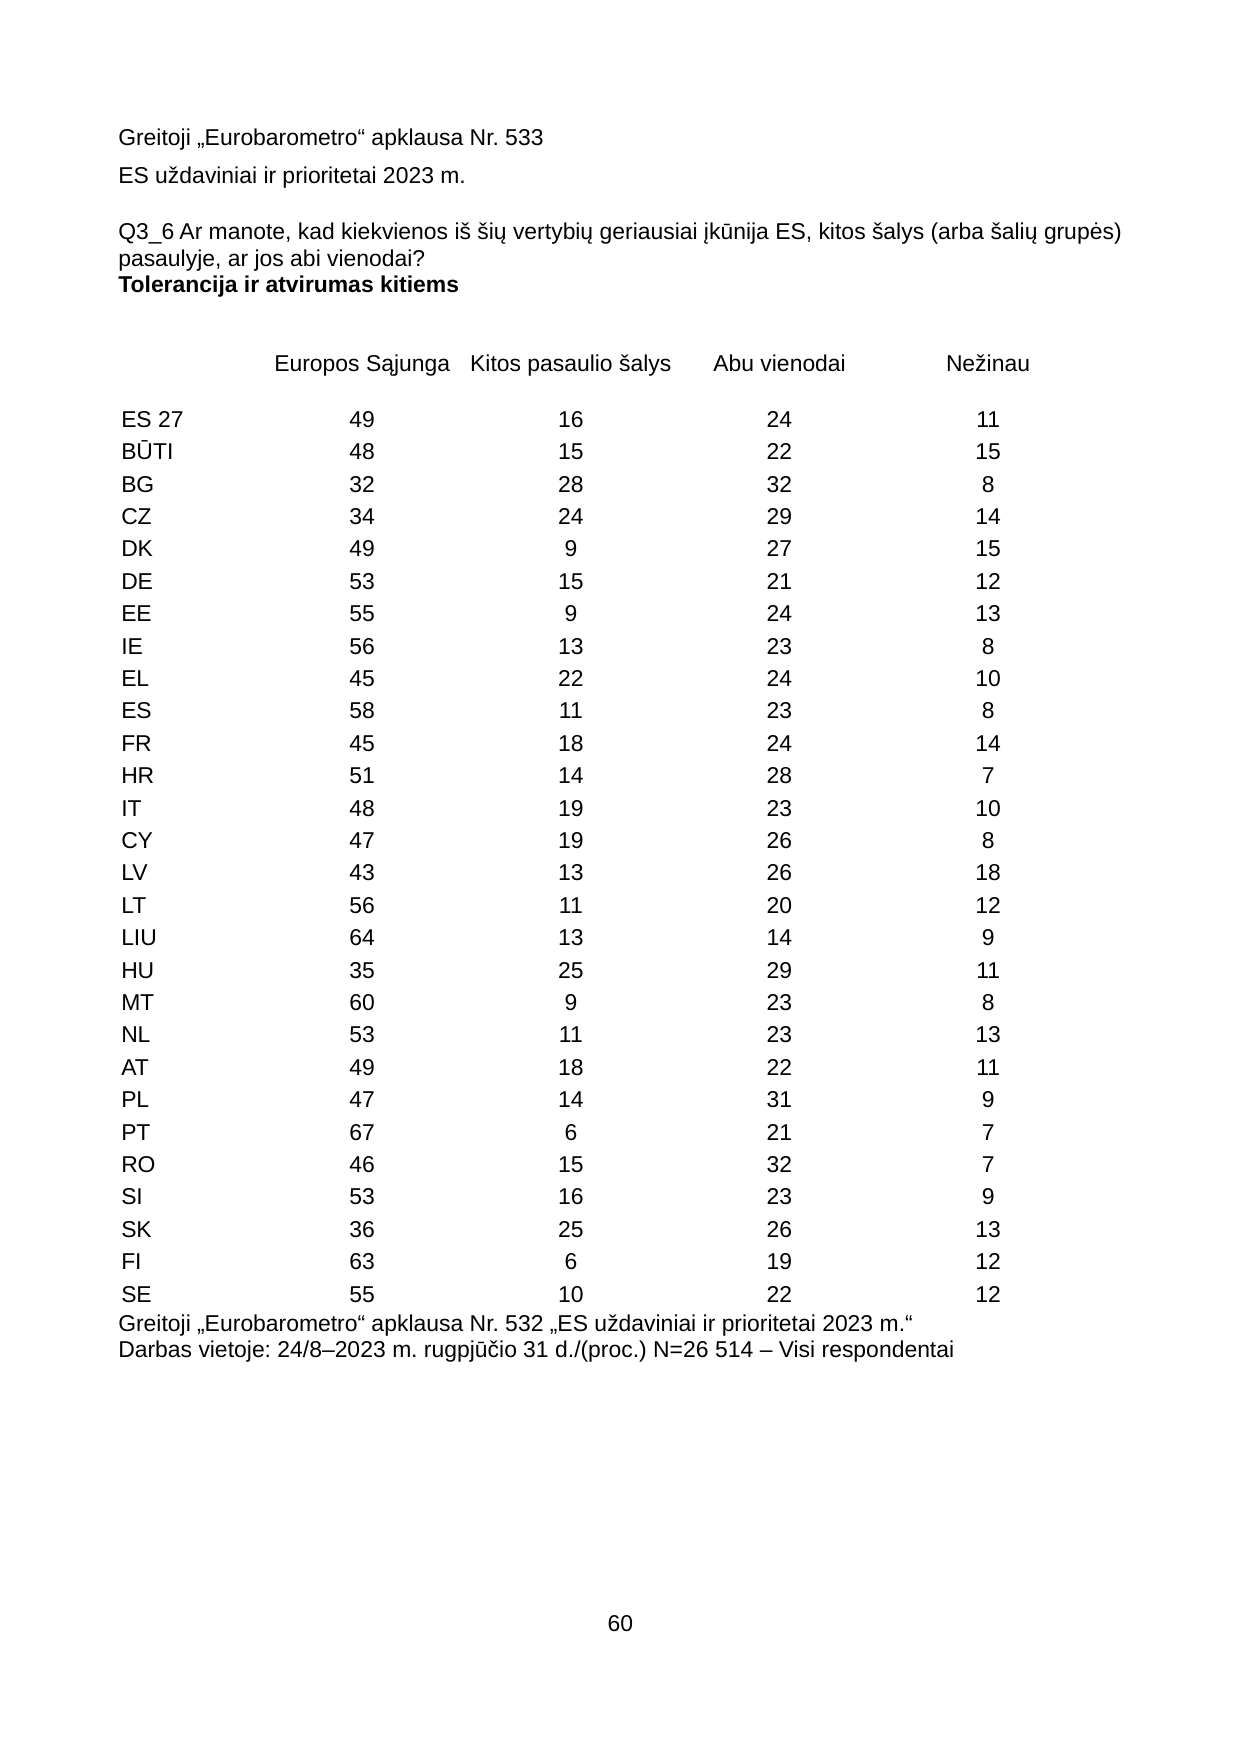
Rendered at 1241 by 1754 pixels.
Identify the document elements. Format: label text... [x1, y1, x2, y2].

table_cell 7 [884, 1116, 1092, 1148]
table_cell 8 [884, 630, 1092, 662]
table_cell EE [118, 597, 258, 629]
table_cell DK [118, 533, 258, 565]
table_cell 32 [675, 1148, 883, 1180]
table_cell 12 [884, 1278, 1092, 1310]
table_cell 34 [258, 500, 466, 532]
table_cell IT [118, 792, 258, 824]
table_cell SI [118, 1180, 258, 1213]
table_cell 7 [884, 1148, 1092, 1180]
table_cell 14 [884, 727, 1092, 759]
table_cell 60 [258, 986, 466, 1018]
table_cell 9 [466, 533, 675, 565]
table_header Kitos pasaulio šalys [466, 324, 675, 403]
table_cell 9 [884, 1180, 1092, 1213]
table_cell 9 [884, 921, 1092, 953]
table_cell 22 [675, 435, 883, 468]
table_cell 15 [466, 1148, 675, 1180]
table_cell 14 [675, 921, 883, 953]
table_cell IE [118, 630, 258, 662]
table_header Nežinau [884, 324, 1092, 403]
table_cell 16 [466, 1180, 675, 1213]
table_cell CY [118, 824, 258, 856]
table_cell 49 [258, 533, 466, 565]
table_cell 24 [675, 597, 883, 629]
table_cell 11 [884, 403, 1092, 435]
table_cell 63 [258, 1245, 466, 1277]
table_cell ES [118, 694, 258, 727]
table_cell EL [118, 662, 258, 694]
table_cell 51 [258, 759, 466, 792]
table_cell 29 [675, 500, 883, 532]
table_cell ES 27 [118, 403, 258, 435]
table_cell AT [118, 1051, 258, 1083]
table_cell 53 [258, 1180, 466, 1213]
table_cell 11 [884, 954, 1092, 986]
table_cell 45 [258, 727, 466, 759]
table_cell 23 [675, 792, 883, 824]
table_cell 11 [466, 694, 675, 727]
table_cell 53 [258, 565, 466, 597]
table_cell 49 [258, 1051, 466, 1083]
table_cell 8 [884, 824, 1092, 856]
table_cell LV [118, 856, 258, 889]
table_header Europos Sąjunga [258, 324, 466, 403]
table_cell 36 [258, 1213, 466, 1245]
table_cell 14 [466, 759, 675, 792]
text Tolerancija ir atvirumas kitiems [118, 271, 1122, 297]
table_cell 28 [466, 468, 675, 500]
table_cell 19 [466, 792, 675, 824]
table_cell NL [118, 1018, 258, 1051]
table_cell 15 [466, 565, 675, 597]
table_cell 25 [466, 1213, 675, 1245]
table_cell 55 [258, 1278, 466, 1310]
table_cell 32 [675, 468, 883, 500]
table_cell 14 [466, 1083, 675, 1116]
table_cell 22 [466, 662, 675, 694]
table_cell 8 [884, 694, 1092, 727]
table_cell 67 [258, 1116, 466, 1148]
table_cell 15 [884, 435, 1092, 468]
table_cell 8 [884, 468, 1092, 500]
text Q3_6 Ar manote, kad kiekvienos iš šių vertybių geriausiai įkūnija ES, kitos šalys (arba šalių grupės) pasaulyje, ar jos abi vienodai? [118, 218, 1122, 271]
table_cell 26 [675, 856, 883, 889]
table_cell 13 [884, 1213, 1092, 1245]
text Darbas vietoje: 24/8–2023 m. rugpjūčio 31 d./(proc.) N=26 514 – Visi respondentai [118, 1336, 1122, 1363]
table_cell 25 [466, 954, 675, 986]
table_cell 11 [884, 1051, 1092, 1083]
table_cell 8 [884, 986, 1092, 1018]
table_cell 23 [675, 630, 883, 662]
table_cell PT [118, 1116, 258, 1148]
table_header [118, 324, 258, 403]
table_cell 24 [675, 403, 883, 435]
table_cell 24 [675, 727, 883, 759]
table_cell SK [118, 1213, 258, 1245]
table_cell 28 [675, 759, 883, 792]
table_cell 48 [258, 435, 466, 468]
table_cell 24 [675, 662, 883, 694]
table_cell MT [118, 986, 258, 1018]
table_cell 13 [884, 597, 1092, 629]
table_cell LT [118, 889, 258, 921]
table_cell 23 [675, 1180, 883, 1213]
table_cell 64 [258, 921, 466, 953]
table_cell 9 [884, 1083, 1092, 1116]
table_cell 45 [258, 662, 466, 694]
table_cell 20 [675, 889, 883, 921]
table_cell 23 [675, 986, 883, 1018]
table_cell 56 [258, 889, 466, 921]
table_cell 22 [675, 1051, 883, 1083]
table_cell 10 [884, 662, 1092, 694]
table_cell FR [118, 727, 258, 759]
table_cell 21 [675, 1116, 883, 1148]
table_cell 10 [466, 1278, 675, 1310]
table_cell 46 [258, 1148, 466, 1180]
table_cell 16 [466, 403, 675, 435]
table_cell 58 [258, 694, 466, 727]
table_cell 6 [466, 1245, 675, 1277]
table_cell 35 [258, 954, 466, 986]
table_cell SE [118, 1278, 258, 1310]
table_cell FI [118, 1245, 258, 1277]
table_cell LIU [118, 921, 258, 953]
table_cell HR [118, 759, 258, 792]
table_cell 12 [884, 565, 1092, 597]
table_cell 12 [884, 889, 1092, 921]
table_cell 18 [466, 1051, 675, 1083]
table_cell RO [118, 1148, 258, 1180]
table_cell 23 [675, 1018, 883, 1051]
table_cell PL [118, 1083, 258, 1116]
table_cell 7 [884, 759, 1092, 792]
table_cell 12 [884, 1245, 1092, 1277]
table_cell 11 [466, 1018, 675, 1051]
table_cell 9 [466, 597, 675, 629]
table_cell 53 [258, 1018, 466, 1051]
table_cell 9 [466, 986, 675, 1018]
table_cell 26 [675, 1213, 883, 1245]
table_cell 43 [258, 856, 466, 889]
table_cell 18 [884, 856, 1092, 889]
table_cell 6 [466, 1116, 675, 1148]
table_cell 15 [466, 435, 675, 468]
table_cell 47 [258, 824, 466, 856]
table_cell 13 [466, 856, 675, 889]
table_cell 11 [466, 889, 675, 921]
table_cell 21 [675, 565, 883, 597]
table_cell BG [118, 468, 258, 500]
table_cell 22 [675, 1278, 883, 1310]
table_cell 13 [884, 1018, 1092, 1051]
table_cell CZ [118, 500, 258, 532]
table_header Abu vienodai [675, 324, 883, 403]
table_cell 48 [258, 792, 466, 824]
table_cell 13 [466, 630, 675, 662]
table_cell DE [118, 565, 258, 597]
table_cell 14 [884, 500, 1092, 532]
table_cell 47 [258, 1083, 466, 1116]
table_cell HU [118, 954, 258, 986]
table_cell 31 [675, 1083, 883, 1116]
table_cell BŪTI [118, 435, 258, 468]
text Greitoji „Eurobarometro“ apklausa Nr. 532 „ES uždaviniai ir prioritetai 2023 m.“ [118, 1310, 1122, 1336]
table_cell 24 [466, 500, 675, 532]
table_cell 56 [258, 630, 466, 662]
table_cell 49 [258, 403, 466, 435]
table_cell 10 [884, 792, 1092, 824]
table_cell 26 [675, 824, 883, 856]
table_cell 27 [675, 533, 883, 565]
table_cell 15 [884, 533, 1092, 565]
table_cell 23 [675, 694, 883, 727]
table_cell 18 [466, 727, 675, 759]
table_cell 19 [466, 824, 675, 856]
table_cell 19 [675, 1245, 883, 1277]
table_cell 29 [675, 954, 883, 986]
table_cell 55 [258, 597, 466, 629]
table_cell 13 [466, 921, 675, 953]
table_cell 32 [258, 468, 466, 500]
